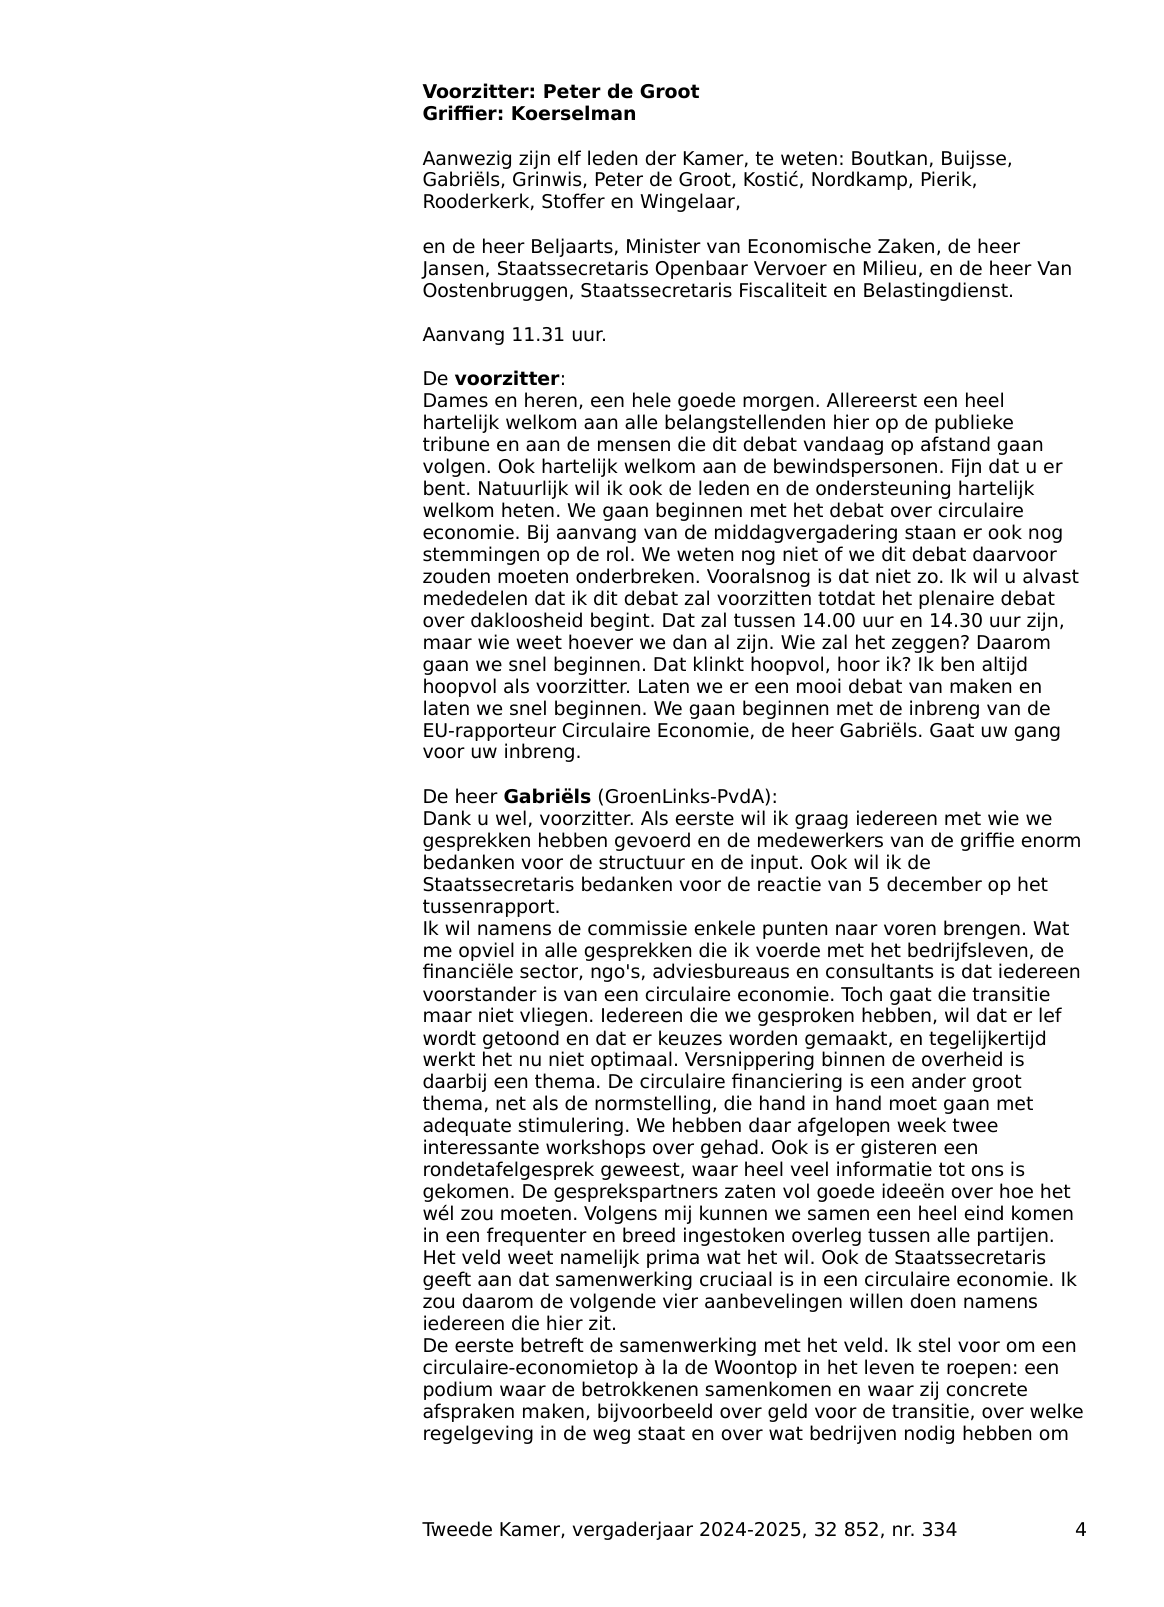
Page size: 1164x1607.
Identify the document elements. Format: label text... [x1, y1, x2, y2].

text Aanvang 11.31 uur. [422, 324, 1087, 346]
text De voorzitter: [422, 368, 1087, 390]
text Voorzitter: Peter de Groot [422, 81, 1087, 103]
text Ik wil namens de commissie enkele punten naar voren brengen. Wat me opviel in alle gesprekken die ik voerde met het bedrijfsleven, de financiële sector, ngo's, adviesbureaus en consultants is dat iedereen voorstander is van een circulaire economie. Toch gaat die transitie maar niet vliegen. Iedereen die we gesproken hebben, wil dat er lef wordt getoond en dat er keuzes worden gemaakt, en tegelijkertijd werkt het nu niet optimaal. Versnippering binnen de overheid is daarbij een thema. De circulaire financiering is een ander groot thema, net als de normstelling, die hand in hand moet gaan met adequate stimulering. We hebben daar afgelopen week twee interessante workshops over gehad. Ook is er gisteren een rondetafelgesprek geweest, waar heel veel informatie tot ons is gekomen. De gesprekspartners zaten vol goede ideeën over hoe het wél zou moeten. Volgens mij kunnen we samen een heel eind komen in een frequenter en breed ingestoken overleg tussen alle partijen. Het veld weet namelijk prima wat het wil. Ook de Staatssecretaris geeft aan dat samenwerking cruciaal is in een circulaire economie. Ik zou daarom de volgende vier aanbevelingen willen doen namens iedereen die hier zit. [422, 917, 1087, 1335]
text en de heer Beljaarts, Minister van Economische Zaken, de heer Jansen, Staatssecretaris Openbaar Vervoer en Milieu, en de heer Van Oostenbruggen, Staatssecretaris Fiscaliteit en Belastingdienst. [422, 236, 1087, 301]
text De heer Gabriëls (GroenLinks-PvdA): [422, 786, 1087, 808]
text Aanwezig zijn elf leden der Kamer, te weten: Boutkan, Buijsse, Gabriëls, Grinwis, Peter de Groot, Kostić, Nordkamp, Pierik, Rooderkerk, Stoffer en Wingelaar, [422, 147, 1087, 213]
text Griffier: Koerselman [422, 103, 1087, 125]
text Dank u wel, voorzitter. Als eerste wil ik graag iedereen met wie we gesprekken hebben gevoerd en de medewerkers van de griffie enorm bedanken voor de structuur en de input. Ook wil ik de Staatssecretaris bedanken voor de reactie van 5 december op het tussenrapport. [422, 808, 1087, 917]
text Dames en heren, een hele goede morgen. Allereerst een heel hartelijk welkom aan alle belangstellenden hier op de publieke tribune en aan de mensen die dit debat vandaag op afstand gaan volgen. Ook hartelijk welkom aan de bewindspersonen. Fijn dat u er bent. Natuurlijk wil ik ook de leden en de ondersteuning hartelijk welkom heten. We gaan beginnen met het debat over circulaire economie. Bij aanvang van de middagvergadering staan er ook nog stemmingen op de rol. We weten nog niet of we dit debat daarvoor zouden moeten onderbreken. Vooralsnog is dat niet zo. Ik wil u alvast mededelen dat ik dit debat zal voorzitten totdat het plenaire debat over dakloosheid begint. Dat zal tussen 14.00 uur en 14.30 uur zijn, maar wie weet hoever we dan al zijn. Wie zal het zeggen? Daarom gaan we snel beginnen. Dat klinkt hoopvol, hoor ik? Ik ben altijd hoopvol als voorzitter. Laten we er een mooi debat van maken en laten we snel beginnen. We gaan beginnen met de inbreng van de EU-rapporteur Circulaire Economie, de heer Gabriëls. Gaat uw gang voor uw inbreng. [422, 390, 1087, 763]
text De eerste betreft de samenwerking met het veld. Ik stel voor om een circulaire-economietop à la de Woontop in het leven te roepen: een podium waar de betrokkenen samenkomen en waar zij concrete afspraken maken, bijvoorbeeld over geld voor de transitie, over welke regelgeving in de weg staat en over wat bedrijven nodig hebben om [422, 1335, 1087, 1445]
